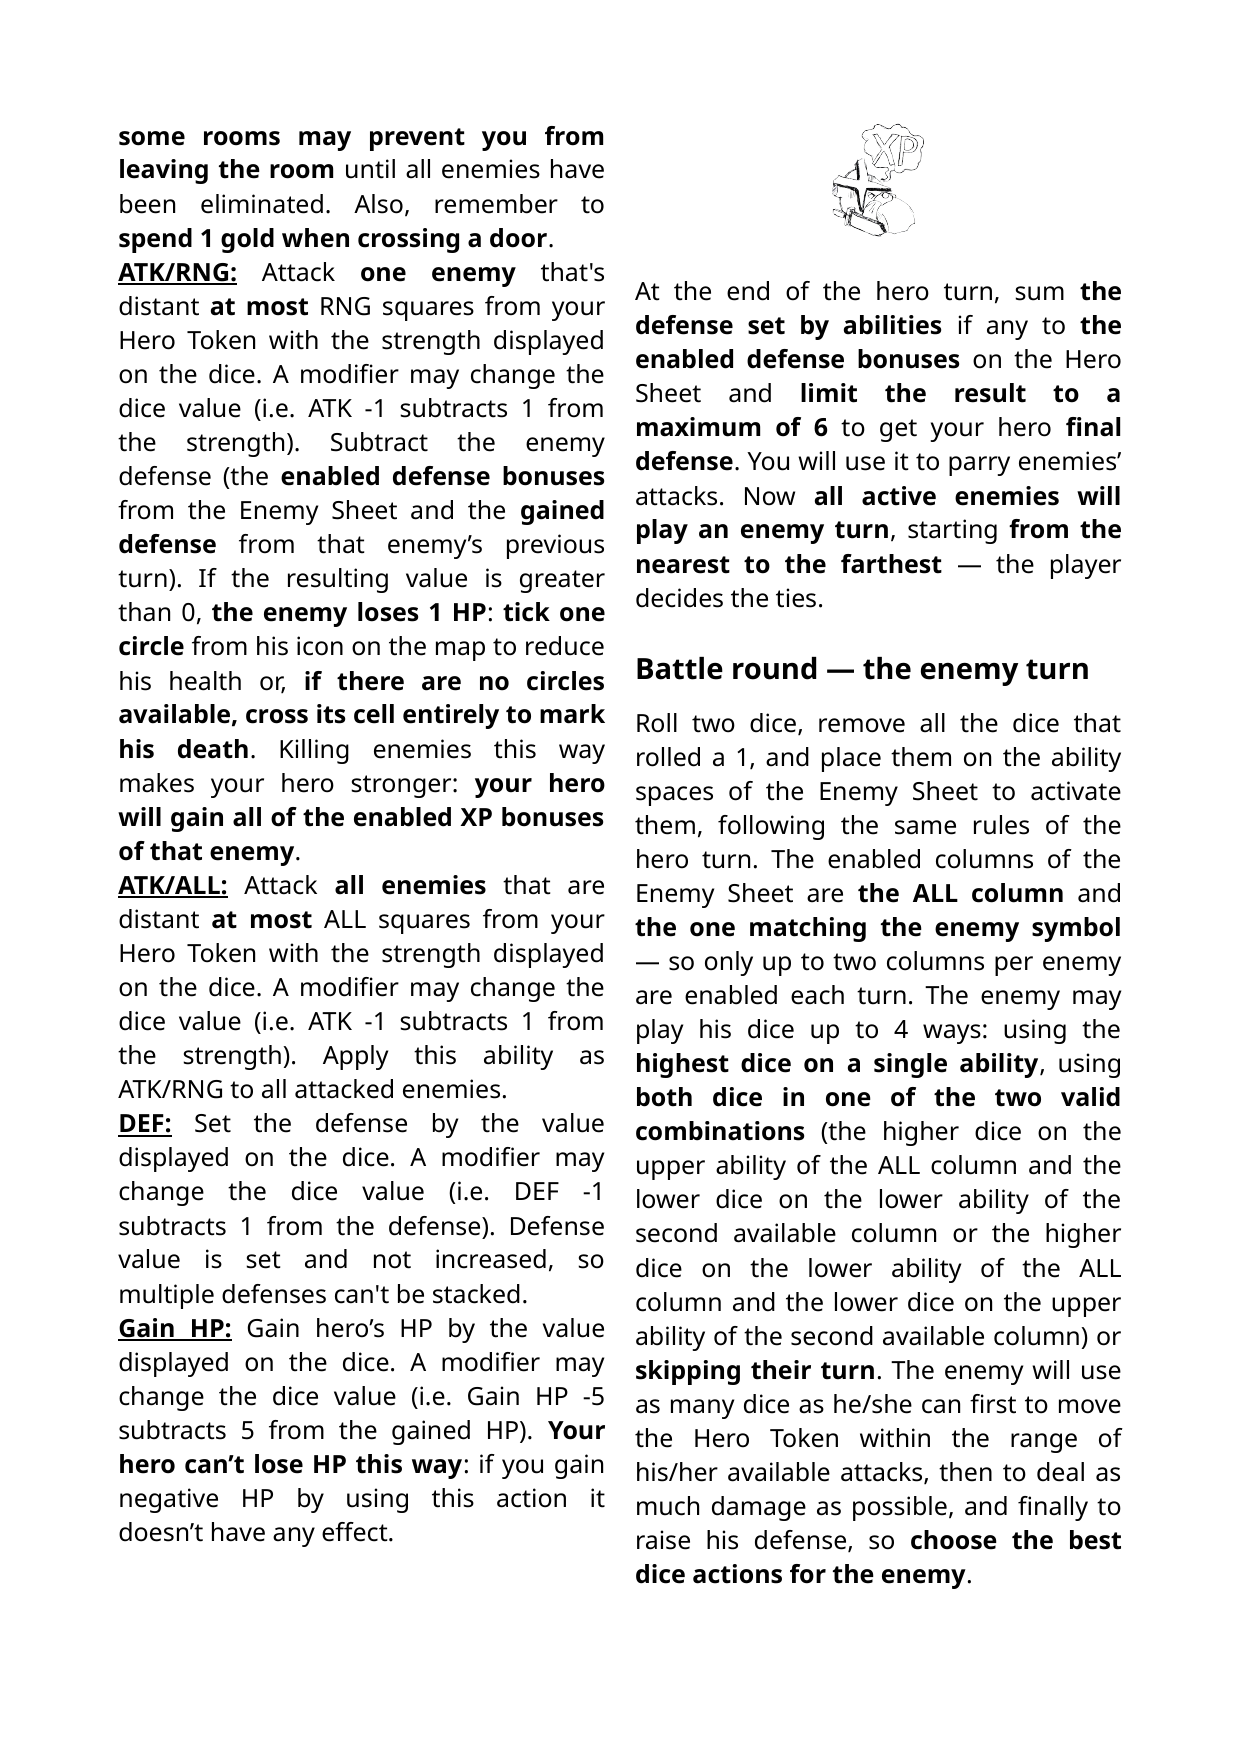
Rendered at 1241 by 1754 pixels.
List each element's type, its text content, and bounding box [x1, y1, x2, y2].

text ATK/RNG: Attack one enemy that's distant at most RNG squares from your Hero Token with the strength displayed on the dice. A modifier may change the dice value (i.e. ATK -1 subtracts 1 from the strength). Subtract the enemy defense (the enabled defense bonuses from the Enemy Sheet and the gained defense from that enemy’s previous turn). If the resulting value is greater than 0, the enemy loses 1 HP: tick one circle from his icon on the map to reduce his health or, if there are no circles available, cross its cell entirely to mark his death. Killing enemies this way makes your hero stronger: your hero will gain all of the enabled XP bonuses of that enemy. [118, 254, 605, 867]
text At the end of the hero turn, sum the defense set by abilities if any to the enabled defense bonuses on the Hero Sheet and limit the result to a maximum of 6 to get your hero final defense. You will use it to parry enemies’ attacks. Now all active enemies will play an enemy turn, starting from the nearest to the farthest — the player decides the ties. [635, 274, 1122, 614]
text Battle round — the enemy turn [635, 648, 1122, 688]
text ATK/ALL: Attack all enemies that are distant at most ALL squares from your Hero Token with the strength displayed on the dice. A modifier may change the dice value (i.e. ATK -1 subtracts 1 from the strength). Apply this ability as ATK/RNG to all attacked enemies. [118, 867, 605, 1106]
text Roll two dice, remove all the dice that rolled a 1, and place them on the ability spaces of the Enemy Sheet to activate them, following the same rules of the hero turn. The enabled columns of the Enemy Sheet are the ALL column and the one matching the enemy symbol — so only up to two columns per enemy are enabled each turn. The enemy may play his dice up to 4 ways: using the highest dice on a single ability, using both dice in one of the two valid combinations (the higher dice on the upper ability of the ALL column and the lower dice on the lower ability of the second available column or the higher dice on the lower ability of the ALL column and the lower dice on the upper ability of the second available column) or skipping their turn. The enemy will use as many dice as he/she can first to move the Hero Token within the range of his/her available attacks, then to deal as much damage as possible, and finally to raise his defense, so choose the best dice actions for the enemy. [635, 705, 1122, 1591]
text some rooms may prevent you from leaving the room until all enemies have been eliminated. Also, remember to spend 1 gold when crossing a door. [118, 118, 605, 254]
text DEF: Set the defense by the value displayed on the dice. A modifier may change the dice value (i.e. DEF -1 subtracts 1 from the defense). Defense value is set and not increased, so multiple defenses can't be stacked. [118, 1106, 605, 1310]
picture [828, 118, 929, 240]
text Gain HP: Gain hero’s HP by the value displayed on the dice. A modifier may change the dice value (i.e. Gain HP -5 subtracts 5 from the gained HP). Your hero can’t lose HP this way: if you gain negative HP by using this action it doesn’t have any effect. [118, 1310, 605, 1549]
